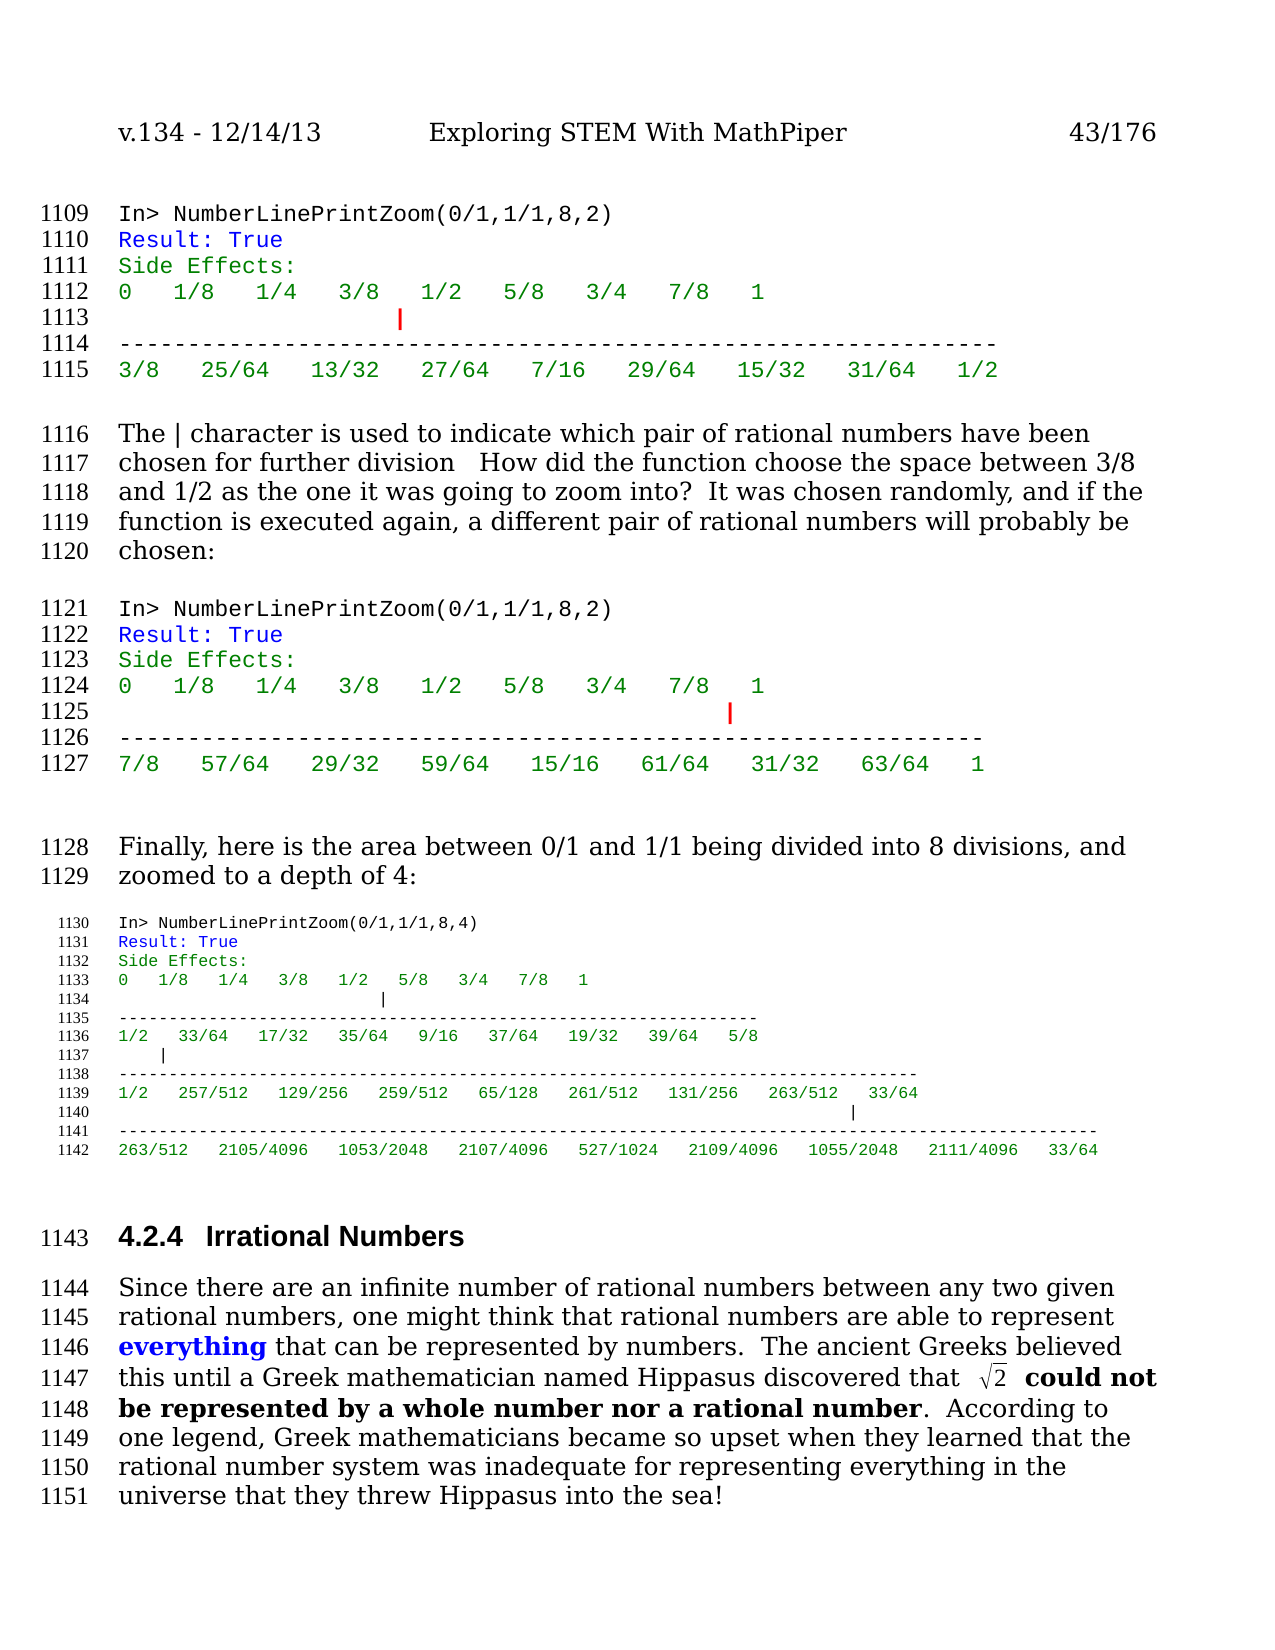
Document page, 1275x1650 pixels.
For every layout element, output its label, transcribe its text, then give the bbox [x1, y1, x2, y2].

text Side Effects: [118, 254, 1157, 281]
text Result: True [118, 934, 1157, 953]
text --------------------------------------------------------------- [118, 727, 1157, 753]
text ---------------------------------------------------------------- [118, 332, 1157, 358]
text 3/8 25/64 13/32 27/64 7/16 29/64 15/32 31/64 1/2 [118, 358, 1157, 384]
text ---------------------------------------------------------------- [118, 1009, 1157, 1028]
text In> NumberLinePrintZoom(0/1,1/1,8,4) [118, 915, 1157, 934]
text | [118, 306, 1157, 332]
text 0 1/8 1/4 3/8 1/2 5/8 3/4 7/8 1 [118, 971, 1157, 990]
text 0 1/8 1/4 3/8 1/2 5/8 3/4 7/8 1 [118, 281, 1157, 306]
subtitle Irrational Numbers [118, 1219, 1157, 1252]
text 263/512 2105/4096 1053/2048 2107/4096 527/1024 2109/4096 1055/2048 2111/4096 33/64 [118, 1141, 1157, 1160]
text | [118, 1047, 1157, 1066]
text 1/2 33/64 17/32 35/64 9/16 37/64 19/32 39/64 5/8 [118, 1028, 1157, 1047]
text The | character is used to indicate which pair of rational numbers have been chosen for further division How did the function choose the space between 3/8 and 1/2 as the one it was going to zoom into? It was chosen randomly, and if the function is executed again, a different pair of rational numbers will probably be chosen: [118, 419, 1157, 565]
text | [118, 701, 1157, 727]
text | [118, 1103, 1157, 1122]
text 0 1/8 1/4 3/8 1/2 5/8 3/4 7/8 1 [118, 675, 1157, 701]
text | [118, 990, 1157, 1009]
text In> NumberLinePrintZoom(0/1,1/1,8,2) [118, 203, 1157, 229]
text Result: True [118, 229, 1157, 254]
text Side Effects: [118, 649, 1157, 675]
text -------------------------------------------------------------------------------------------------- [118, 1122, 1157, 1141]
text Since there are an infinite number of rational numbers between any two given rational numbers, one might think that rational numbers are able to represent everything that can be represented by numbers. The ancient Greeks believed this until a Greek mathematician named Hippasus discovered thatcould not be represented by a whole number nor a rational number. According to one legend, Greek mathematicians became so upset when they learned that the rational number system was inadequate for representing everything in the universe that they threw Hippasus into the sea! [118, 1273, 1157, 1510]
text -------------------------------------------------------------------------------- [118, 1066, 1157, 1084]
text Side Effects: [118, 953, 1157, 971]
text Result: True [118, 623, 1157, 649]
text In> NumberLinePrintZoom(0/1,1/1,8,2) [118, 597, 1157, 623]
text 7/8 57/64 29/32 59/64 15/16 61/64 31/32 63/64 1 [118, 753, 1157, 778]
text 1/2 257/512 129/256 259/512 65/128 261/512 131/256 263/512 33/64 [118, 1084, 1157, 1103]
text Finally, here is the area between 0/1 and 1/1 being divided into 8 divisions, and zoomed to a depth of 4: [118, 832, 1157, 890]
